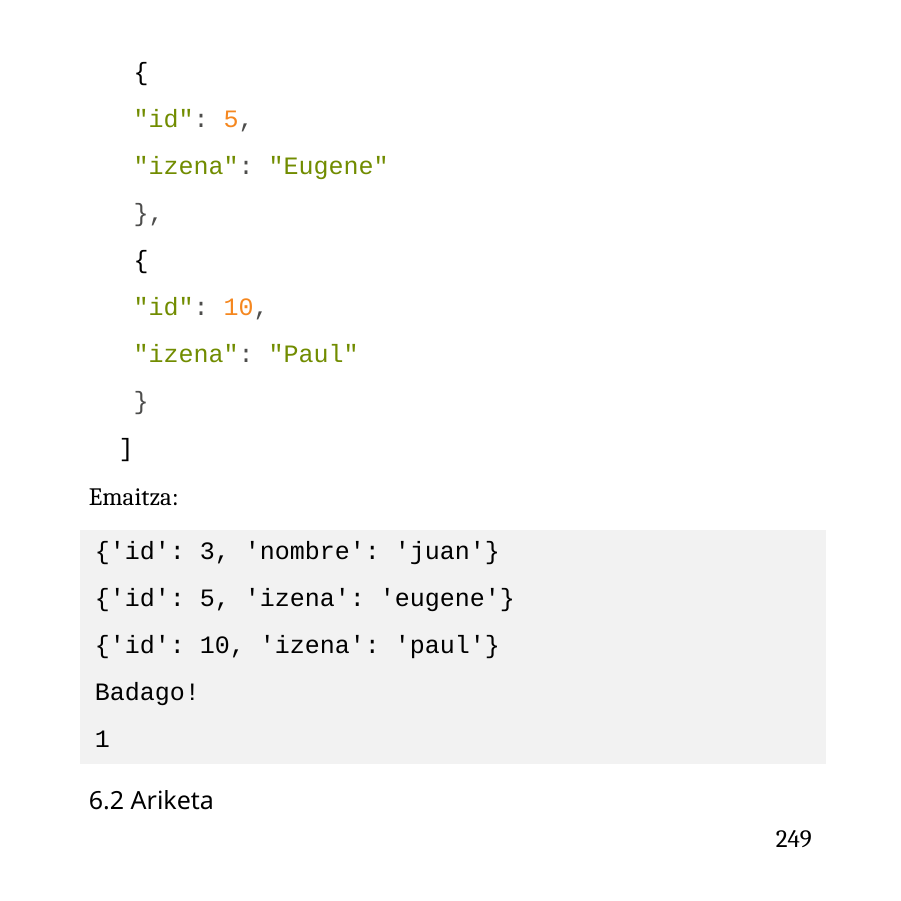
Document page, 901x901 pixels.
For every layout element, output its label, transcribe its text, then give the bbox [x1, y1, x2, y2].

text Badago! [86, 672, 820, 708]
text } [118, 389, 811, 417]
text Emaitza: [89, 483, 811, 512]
text {'id': 3, 'nombre': 'juan'} [86, 537, 820, 567]
text "id": 10, [118, 294, 811, 323]
text "izena": "Paul" [118, 342, 811, 370]
text {'id': 5, 'izena': 'eugene'} [86, 577, 820, 614]
text "id": 5, [118, 106, 811, 134]
text ] [118, 436, 811, 464]
text { [118, 247, 811, 276]
text { [118, 59, 811, 87]
text 1 [86, 719, 820, 757]
text 6.2 Ariketa [89, 782, 811, 816]
text }, [118, 200, 811, 229]
text {'id': 10, 'izena': 'paul'} [86, 624, 820, 661]
text "izena": "Eugene" [118, 153, 811, 182]
